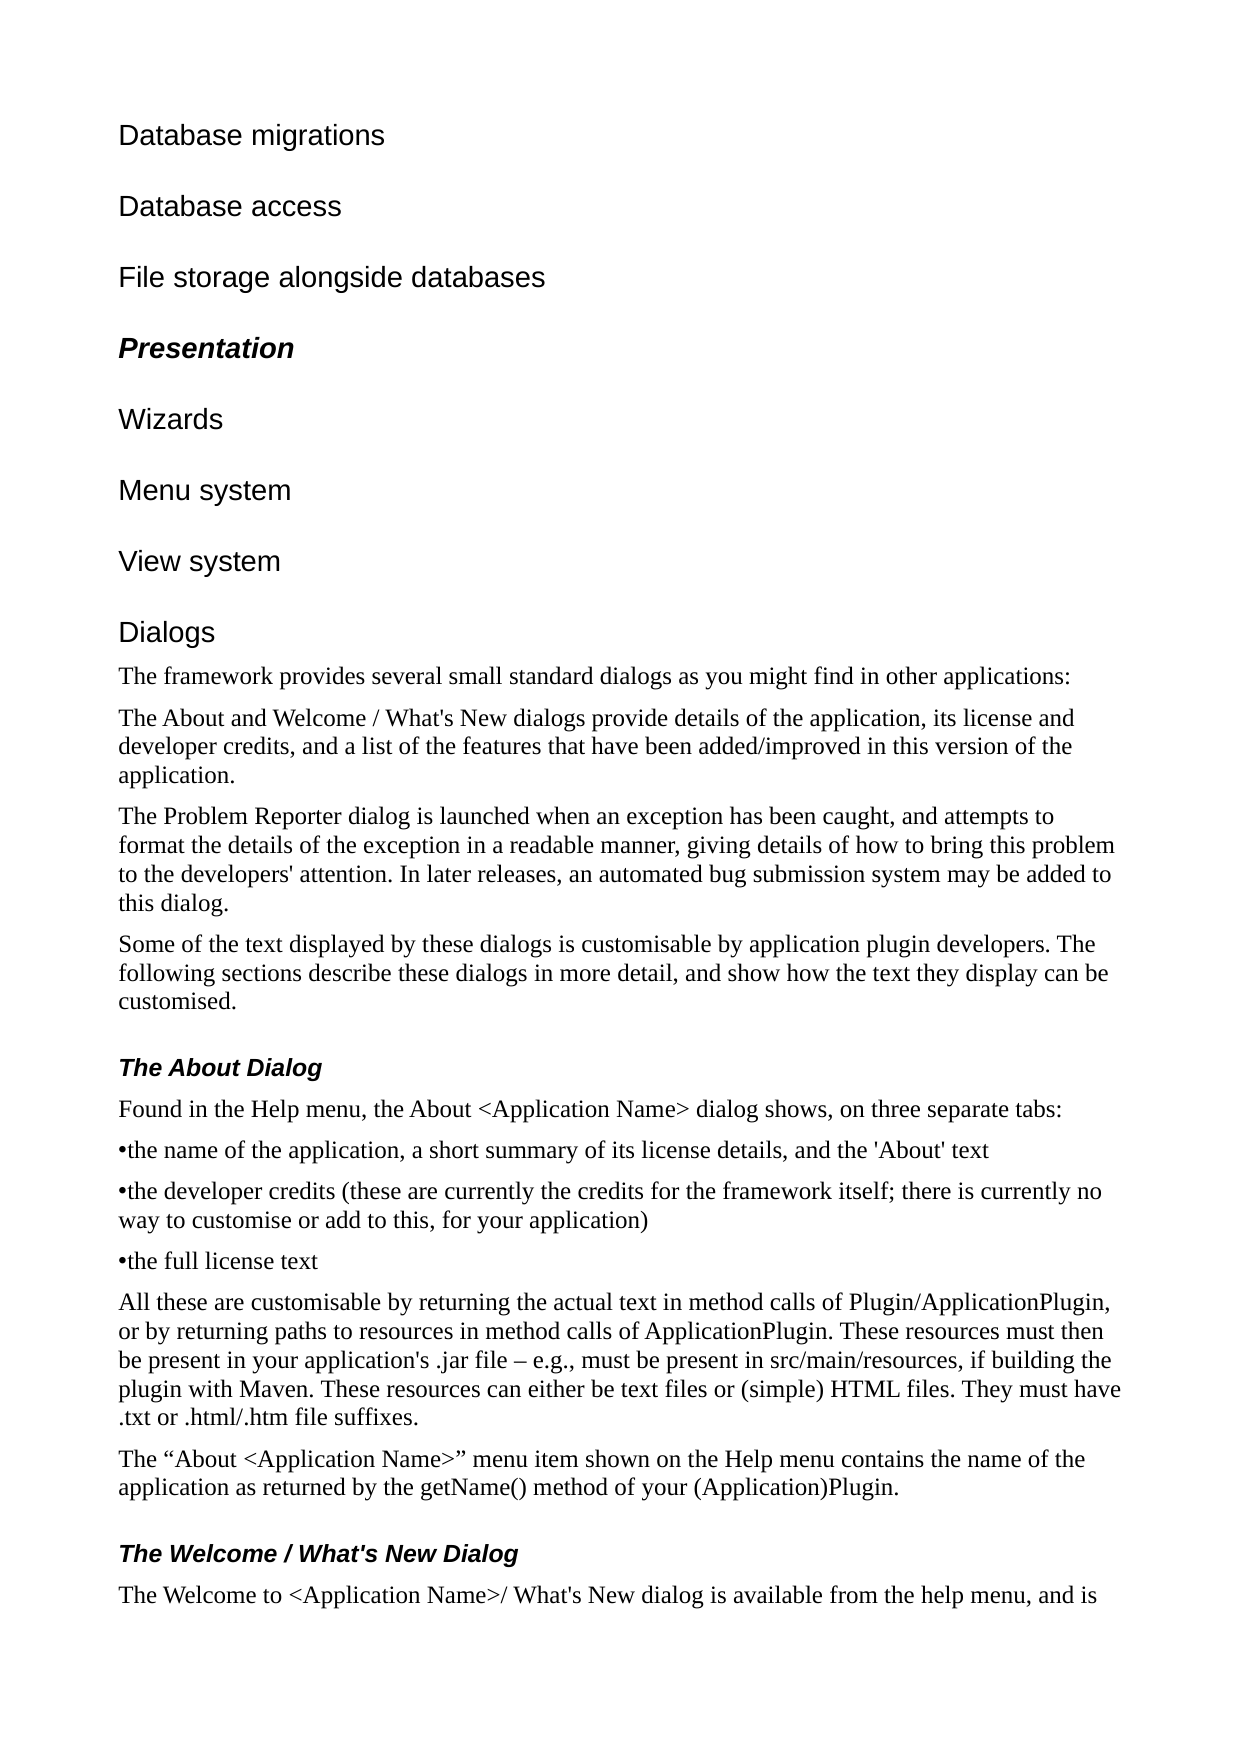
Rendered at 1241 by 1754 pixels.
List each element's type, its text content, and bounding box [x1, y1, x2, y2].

text All these are customisable by returning the actual text in method calls of Plugin/ApplicationPlugin, or by returning paths to resources in method calls of ApplicationPlugin. These resources must then be present in your application's .jar file – e.g., must be present in src/main/resources, if building the plugin with Maven. These resources can either be text files or (simple) HTML files. They must have .txt or .html/.htm file suffixes. [118, 1287, 1122, 1431]
subtitle Dialogs [118, 615, 1122, 649]
text Some of the text displayed by these dialogs is customisable by application plugin developers. The following sections describe these dialogs in more detail, and show how the text they display can be customised. [118, 929, 1122, 1015]
subtitle The Welcome / What's New Dialog [118, 1539, 1122, 1567]
subtitle The About Dialog [118, 1053, 1122, 1081]
subtitle Database migrations [118, 118, 1122, 152]
subtitle File storage alongside databases [118, 260, 1122, 294]
text The Welcome to <Application Name>/ What's New dialog is available from the help menu, and is [118, 1580, 1122, 1608]
subtitle Wizards [118, 402, 1122, 436]
list the full license text [118, 1246, 1122, 1275]
subtitle View system [118, 544, 1122, 578]
text The Problem Reporter dialog is launched when an exception has been caught, and attempts to format the details of the exception in a readable manner, giving details of how to bring this problem to the developers' attention. In later releases, an automated bug submission system may be added to this dialog. [118, 801, 1122, 916]
list the name of the application, a short summary of its license details, and the 'About' text [118, 1135, 1122, 1164]
subtitle Database access [118, 189, 1122, 223]
text The framework provides several small standard dialogs as you might find in other applications: [118, 661, 1122, 690]
subtitle Menu system [118, 473, 1122, 507]
list the developer credits (these are currently the credits for the framework itself; there is currently no way to customise or add to this, for your application) [118, 1176, 1122, 1234]
subtitle Presentation [118, 331, 1122, 365]
text Found in the Help menu, the About <Application Name> dialog shows, on three separate tabs: [118, 1094, 1122, 1122]
text The “About <Application Name>” menu item shown on the Help menu contains the name of the application as returned by the getName() method of your (Application)Plugin. [118, 1444, 1122, 1501]
text The About and Welcome / What's New dialogs provide details of the application, its license and developer credits, and a list of the features that have been added/improved in this version of the application. [118, 703, 1122, 789]
